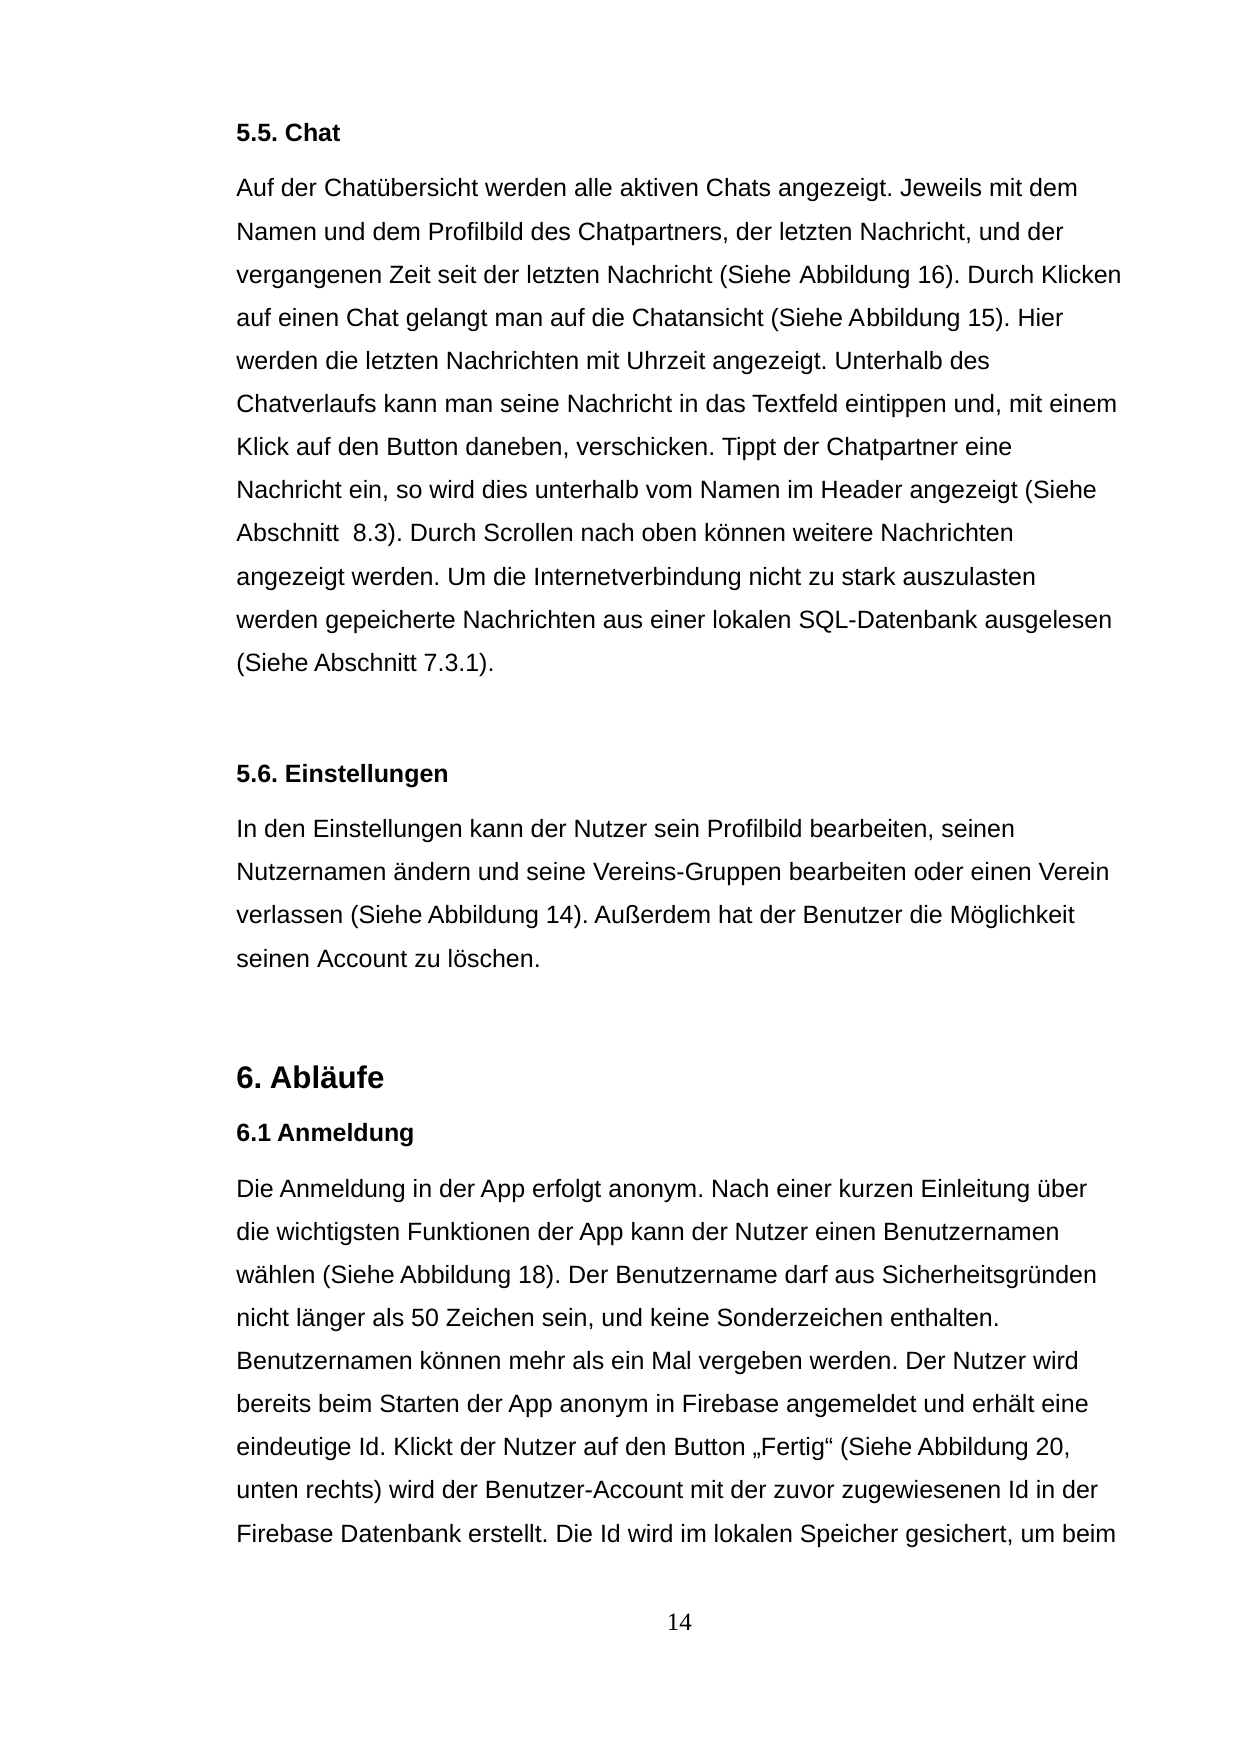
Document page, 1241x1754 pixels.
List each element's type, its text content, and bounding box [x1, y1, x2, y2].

text Die Anmeldung in der App erfolgt anonym. Nach einer kurzen Einleitung über die wichtigsten Funktionen der App kann der Nutzer einen Benutzernamen wählen (Siehe Abbildung 18). Der Benutzername darf aus Sicherheitsgründen nicht länger als 50 Zeichen sein, und keine Sonderzeichen enthalten. Benutzernamen können mehr als ein Mal vergeben werden. Der Nutzer wird bereits beim Starten der App anonym in Firebase angemeldet und erhält eine eindeutige Id. Klickt der Nutzer auf den Button „Fertig“ (Siehe Abbildung 20, unten rechts) wird der Benutzer-Account mit der zuvor zugewiesenen Id in der Firebase Datenbank erstellt. Die Id wird im lokalen Speicher gesichert, um beim [236, 1173, 1122, 1547]
subtitle 6. Abläufe [236, 1059, 1122, 1094]
subtitle 5.6. Einstellungen [236, 759, 1122, 788]
subtitle 6.1 Anmeldung [236, 1118, 1122, 1147]
text Auf der Chatübersicht werden alle aktiven Chats angezeigt. Jeweils mit dem Namen und dem Profilbild des Chatpartners, der letzten Nachricht, und der vergangenen Zeit seit der letzten Nachricht (Siehe Abbildung 16). Durch Klicken auf einen Chat gelangt man auf die Chatansicht (Siehe Abbildung 15). Hier werden die letzten Nachrichten mit Uhrzeit angezeigt. Unterhalb des Chatverlaufs kann man seine Nachricht in das Textfeld eintippen und, mit einem Klick auf den Button daneben, verschicken. Tippt der Chatpartner eine Nachricht ein, so wird dies unterhalb vom Namen im Header angezeigt (Siehe Abschnitt 8.3). Durch Scrollen nach oben können weitere Nachrichten angezeigt werden. Um die Internetverbindung nicht zu stark auszulasten werden gepeicherte Nachrichten aus einer lokalen SQL-Datenbank ausgelesen (Siehe Abschnitt 7.3.1). [236, 173, 1122, 677]
subtitle 5.5. Chat [236, 118, 1122, 147]
text In den Einstellungen kann der Nutzer sein Profilbild bearbeiten, seinen Nutzernamen ändern und seine Vereins-Gruppen bearbeiten oder einen Verein verlassen (Siehe Abbildung 14). Außerdem hat der Benutzer die Möglichkeit seinen Account zu löschen. [236, 814, 1122, 972]
